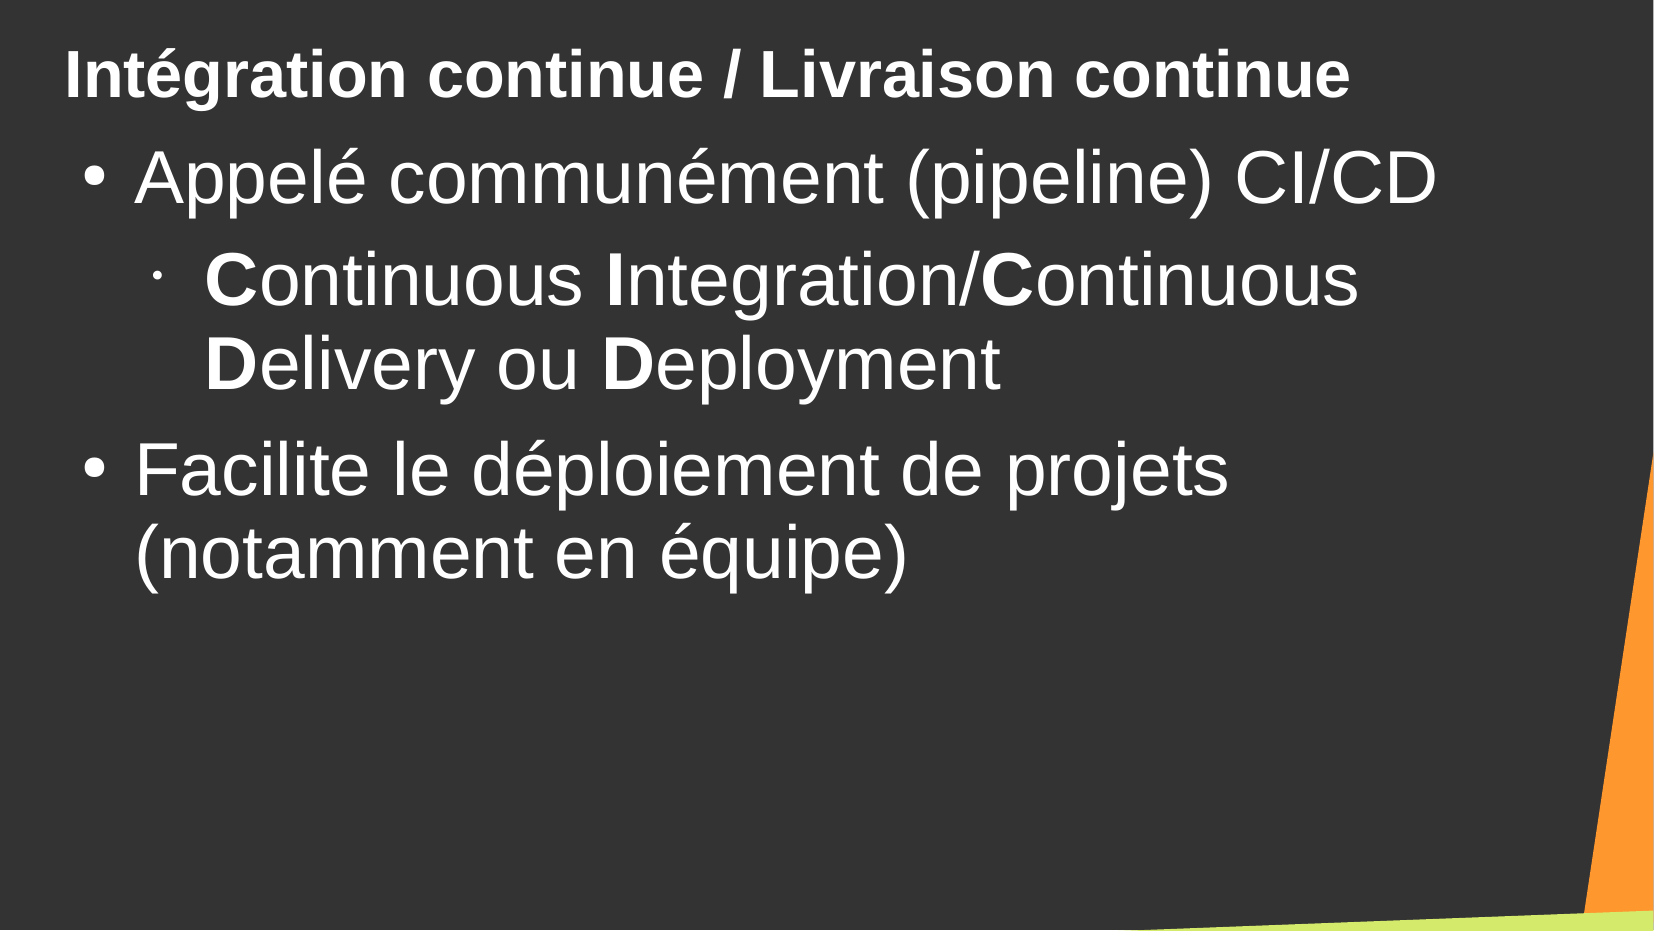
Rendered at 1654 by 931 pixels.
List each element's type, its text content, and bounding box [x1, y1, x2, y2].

title Intégration continue / Livraison continue [64, 37, 1388, 115]
list Appelé communément (pipeline) CI/CD Continuous Integration/Continuous Delivery ou Deployment Facilite le déploiement de projets (notamment en équipe) [63, 135, 1542, 851]
text_box [1118, 448, 1654, 931]
